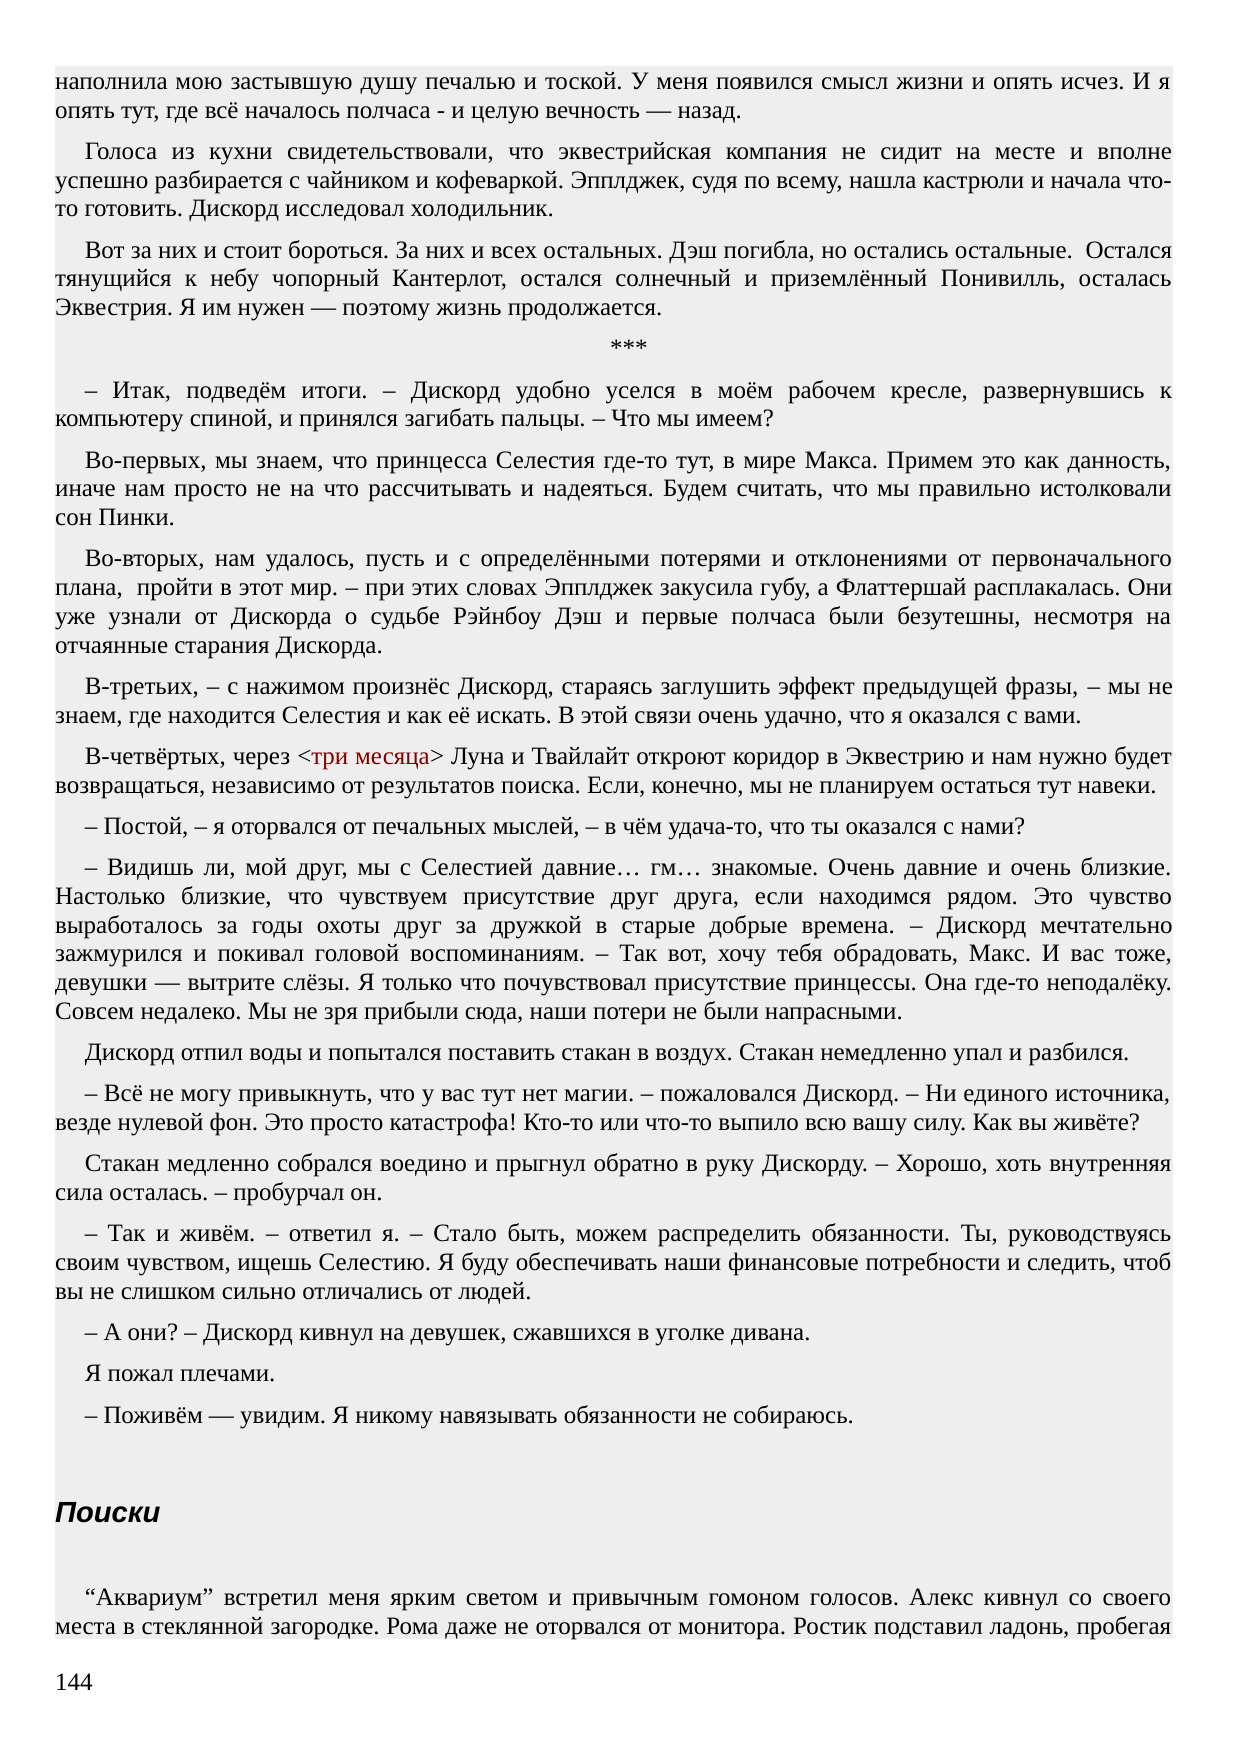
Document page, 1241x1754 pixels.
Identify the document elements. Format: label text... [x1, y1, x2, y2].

text – Поживём — увидим. Я никому навязывать обязанности не собираюсь. [55, 1400, 1173, 1428]
text *** [55, 333, 1173, 362]
text Дискорд отпил воды и попытался поставить стакан в воздух. Стакан немедленно упал и разбился. [55, 1037, 1173, 1066]
text Голоса из кухни свидетельствовали, что эквестрийская компания не сидит на месте и вполне успешно разбирается с чайником и кофеваркой. Эпплджек, судя по всему, нашла кастрюли и начала что-то готовить. Дискорд исследовал холодильник. [55, 136, 1173, 222]
text В-четвёртых, через <три месяца> Луна и Твайлайт откроют коридор в Эквестрию и нам нужно будет возвращаться, независимо от результатов поиска. Если, конечно, мы не планируем остаться тут навеки. [55, 741, 1173, 798]
text – Итак, подведём итоги. – Дискорд удобно уселся в моём рабочем кресле, развернувшись к компьютеру спиной, и принялся загибать пальцы. – Что мы имеем? [55, 375, 1173, 432]
text – Видишь ли, мой друг, мы с Селестией давние… гм… знакомые. Очень давние и очень близкие. Настолько близкие, что чувствуем присутствие друг друга, если находимся рядом. Это чувство выработалось за годы охоты друг за дружкой в старые добрые времена. – Дискорд мечтательно зажмурился и покивал головой воспоминаниям. – Так вот, хочу тебя обрадовать, Макс. И вас тоже, девушки — вытрите слёзы. Я только что почувствовал присутствие принцессы. Она где-то неподалёку. Совсем недалеко. Мы не зря прибыли сюда, наши потери не были напрасными. [55, 852, 1173, 1025]
text – Постой, – я оторвался от печальных мыслей, – в чём удача-то, что ты оказался с нами? [55, 811, 1173, 840]
text Во-первых, мы знаем, что принцесса Селестия где-то тут, в мире Макса. Примем это как данность, иначе нам просто не на что рассчитывать и надеяться. Будем считать, что мы правильно истолковали сон Пинки. [55, 445, 1173, 531]
text В-третьих, – с нажимом произнёс Дискорд, стараясь заглушить эффект предыдущей фразы, – мы не знаем, где находится Селестия и как её искать. В этой связи очень удачно, что я оказался с вами. [55, 671, 1173, 728]
text – Так и живём. – ответил я. – Стало быть, можем распределить обязанности. Ты, руководствуясь своим чувством, ищешь Селестию. Я буду обеспечивать наши финансовые потребности и следить, чтоб вы не слишком сильно отличались от людей. [55, 1218, 1173, 1305]
text – А они? – Дискорд кивнул на девушек, сжавшихся в уголке дивана. [55, 1317, 1173, 1346]
text Вот за них и стоит бороться. За них и всех остальных. Дэш погибла, но остались остальные. Остался тянущийся к небу чопорный Кантерлот, остался солнечный и приземлённый Понивилль, осталась Эквестрия. Я им нужен — поэтому жизнь продолжается. [55, 235, 1173, 321]
text Во-вторых, нам удалось, пусть и с определёнными потерями и отклонениями от первоначального плана, пройти в этот мир. – при этих словах Эпплджек закусила губу, а Флаттершай расплакалась. Они уже узнали от Дискорда о судьбе Рэйнбоу Дэш и первые полчаса были безутешны, несмотря на отчаянные старания Дискорда. [55, 543, 1173, 658]
text Стакан медленно собрался воедино и прыгнул обратно в руку Дискорду. – Хорошо, хоть внутренняя сила осталась. – пробурчал он. [55, 1148, 1173, 1206]
text – Всё не могу привыкнуть, что у вас тут нет магии. – пожаловался Дискорд. – Ни единого источника, везде нулевой фон. Это просто катастрофа! Кто-то или что-то выпило всю вашу силу. Как вы живёте? [55, 1078, 1173, 1136]
text Я пожал плечами. [55, 1358, 1173, 1387]
text наполнила мою застывшую душу печалью и тоской. У меня появился смысл жизни и опять исчез. И я опять тут, где всё началось полчаса - и целую вечность — назад. [55, 66, 1173, 123]
subtitle Поиски [55, 1495, 1173, 1528]
text “Аквариум” встретил меня ярким светом и привычным гомоном голосов. Алекс кивнул со своего места в стеклянной загородке. Рома даже не оторвался от монитора. Ростик подставил ладонь, пробегая [55, 1582, 1173, 1639]
